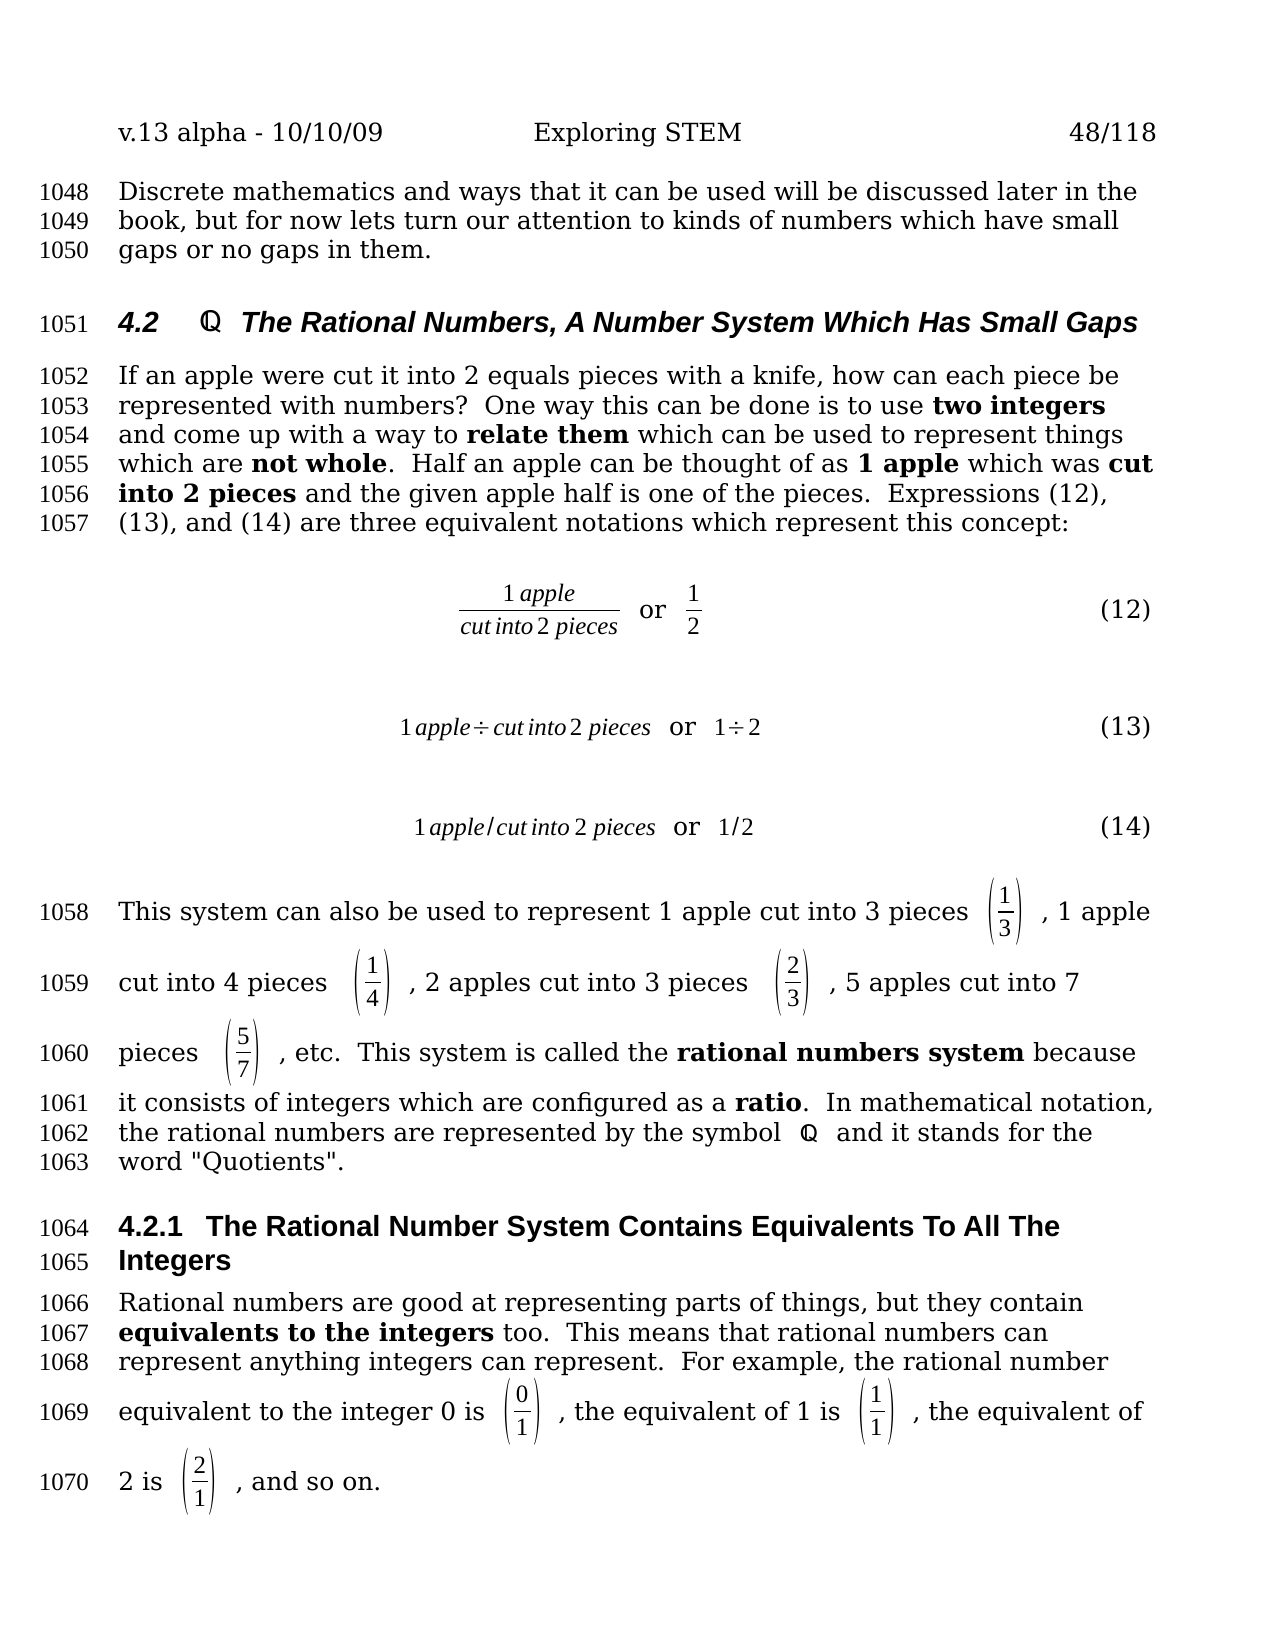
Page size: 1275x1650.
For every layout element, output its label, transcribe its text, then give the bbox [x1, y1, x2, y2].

table_header or [118, 806, 1041, 848]
table_header or [118, 706, 1041, 748]
text If an apple were cut it into 2 equals pieces with a knife, how can each piece be represented with numbers? One way this can be done is to use two integers and come up with a way to relate them which can be used to represent things which are not whole. Half an apple can be thought of as 1 apple which was cut into 2 pieces and the given apple half is one of the pieces. Expressions (12), (13), and (14) are three equivalent notations which represent this concept: [118, 361, 1157, 537]
table_header (13) [1041, 706, 1157, 748]
subtitle The Rational Number System Contains Equivalents To All The Integers [118, 1209, 1157, 1276]
table_header or [118, 573, 1041, 648]
table_header (14) [1041, 806, 1157, 848]
table_header (12) [1041, 573, 1157, 648]
subtitle The Rational Numbers, A Number System Which Has Small Gaps [118, 303, 1157, 341]
text This system can also be used to represent 1 apple cut into 3 pieces, 1 apple cut into 4 pieces , 2 apples cut into 3 pieces , 5 apples cut into 7 pieces , etc. This system is called the rational numbers system because it consists of integers which are configured as a ratio. In mathematical notation, the rational numbers are represented by the symboland it stands for the word "Quotients". [118, 877, 1157, 1176]
text Discrete mathematics and ways that it can be used will be discussed later in the book, but for now lets turn our attention to kinds of numbers which have small gaps or no gaps in them. [118, 177, 1157, 264]
text Rational numbers are good at representing parts of things, but they contain equivalents to the integers too. This means that rational numbers can represent anything integers can represent. For example, the rational number equivalent to the integer 0 is, the equivalent of 1 is, the equivalent of 2 is, and so on. [118, 1288, 1157, 1517]
